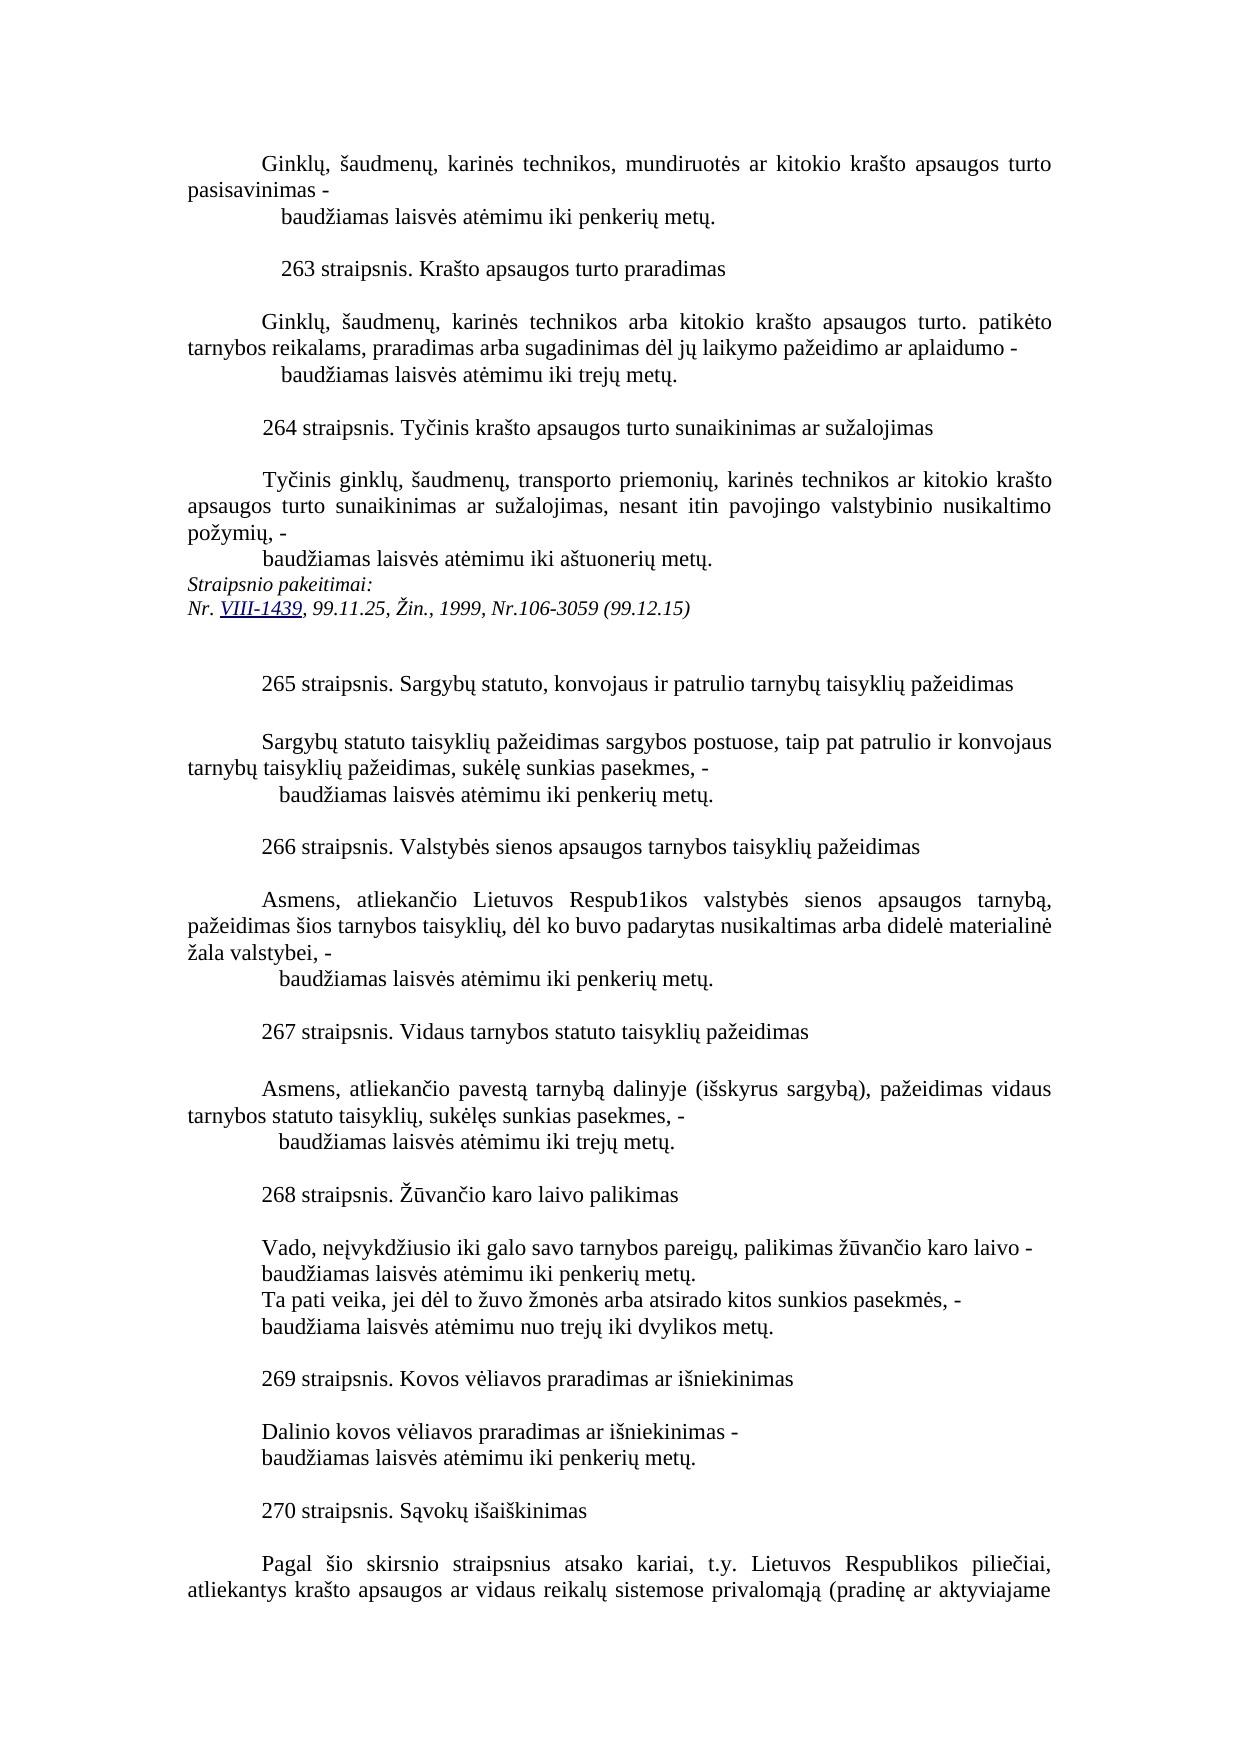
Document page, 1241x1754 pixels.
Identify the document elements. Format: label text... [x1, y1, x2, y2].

text baudžiamas laisvės atėmimu iki penkerių metų. [207, 203, 1053, 229]
text 266 straipsnis. Valstybės sienos apsaugos tarnybos taisyklių pažeidimas [261, 833, 1053, 860]
text baudžiamas laisvės atėmimu iki aštuonerių metų. [187, 545, 1053, 572]
text 265 straipsnis. Sargybų statuto, konvojaus ir patrulio tarnybų taisyklių pažeidimas [261, 670, 1053, 697]
text baudžiamas laisvės atėmimu iki trejų metų. [204, 1128, 1053, 1154]
text Ginklų, šaudmenų, karinės technikos, mundiruotės ar kitokio krašto apsaugos turto pasisavinimas - [187, 150, 1053, 203]
text baudžiamas laisvės atėmimu iki penkerių metų. [206, 1260, 1053, 1286]
text baudžiamas laisvės atėmimu iki penkerių metų. [205, 965, 1053, 991]
text Ta pati veika, jei dėl to žuvo žmonės arba atsirado kitos sunkios pasekmės, - [187, 1286, 1053, 1313]
text baudžiama laisvės atėmimu nuo trejų iki dvylikos metų. [207, 1313, 1053, 1339]
text Asmens, atliekančio pavestą tarnybą dalinyje (išskyrus sargybą), pažeidimas vidaus tarnybos statuto taisyklių, sukėlęs sunkias pasekmes, - [187, 1076, 1053, 1128]
text 264 straipsnis. Tyčinis krašto apsaugos turto sunaikinimas ar sužalojimas [187, 413, 1053, 440]
text 268 straipsnis. Žūvančio karo laivo palikimas [206, 1181, 1053, 1207]
text Sargybų statuto taisyklių pažeidimas sargybos postuose, taip pat patrulio ir konvojaus tarnybų taisyklių pažeidimas, sukėlę sunkias pasekmes, - [187, 728, 1053, 781]
text Pagal šio skirsnio straipsnius atsako kariai, t.y. Lietuvos Respublikos piliečiai, atliekantys krašto apsaugos ar vidaus reikalų sistemose privalomąją (pradinę ar aktyviajame [187, 1550, 1053, 1603]
text 269 straipsnis. Kovos vėliavos praradimas ar išniekinimas [261, 1365, 1053, 1392]
text Dalinio kovos vėliavos praradimas ar išniekinimas - [187, 1418, 1053, 1444]
text Tyčinis ginklų, šaudmenų, transporto priemonių, karinės technikos ar kitokio krašto apsaugos turto sunaikinimas ar sužalojimas, nesant itin pavojingo valstybinio nusikaltimo požymių, - [187, 466, 1053, 545]
text Asmens, atliekančio Lietuvos Respub1ikos valstybės sienos apsaugos tarnybą, pažeidimas šios tarnybos taisyklių, dėl ko buvo padarytas nusikaltimas arba didelė materialinė žala valstybei, - [187, 886, 1053, 965]
text baudžiamas laisvės atėmimu iki penkerių metų. [187, 1444, 1053, 1471]
text baudžiamas laisvės atėmimu iki penkerių metų. [205, 781, 1053, 807]
text 267 straipsnis. Vidaus tarnybos statuto taisyklių pažeidimas [261, 1018, 1053, 1044]
text Nr. VIII-1439, 99.11.25, Žin., 1999, Nr.106-3059 (99.12.15) [187, 596, 1053, 620]
text Vado, neįvykdžiusio iki galo savo tarnybos pareigų, palikimas žūvančio karo laivo - [187, 1234, 1053, 1260]
text 263 straipsnis. Krašto apsaugos turto praradimas [207, 255, 1053, 282]
text Straipsnio pakeitimai: [187, 572, 1053, 596]
text 270 straipsnis. Sąvokų išaiškinimas [205, 1497, 1053, 1523]
text baudžiamas laisvės atėmimu iki trejų metų. [207, 361, 1053, 387]
text Ginklų, šaudmenų, karinės technikos arba kitokio krašto apsaugos turto. patikėto tarnybos reikalams, praradimas arba sugadinimas dėl jų laikymo pažeidimo ar aplaidumo - [187, 308, 1053, 361]
